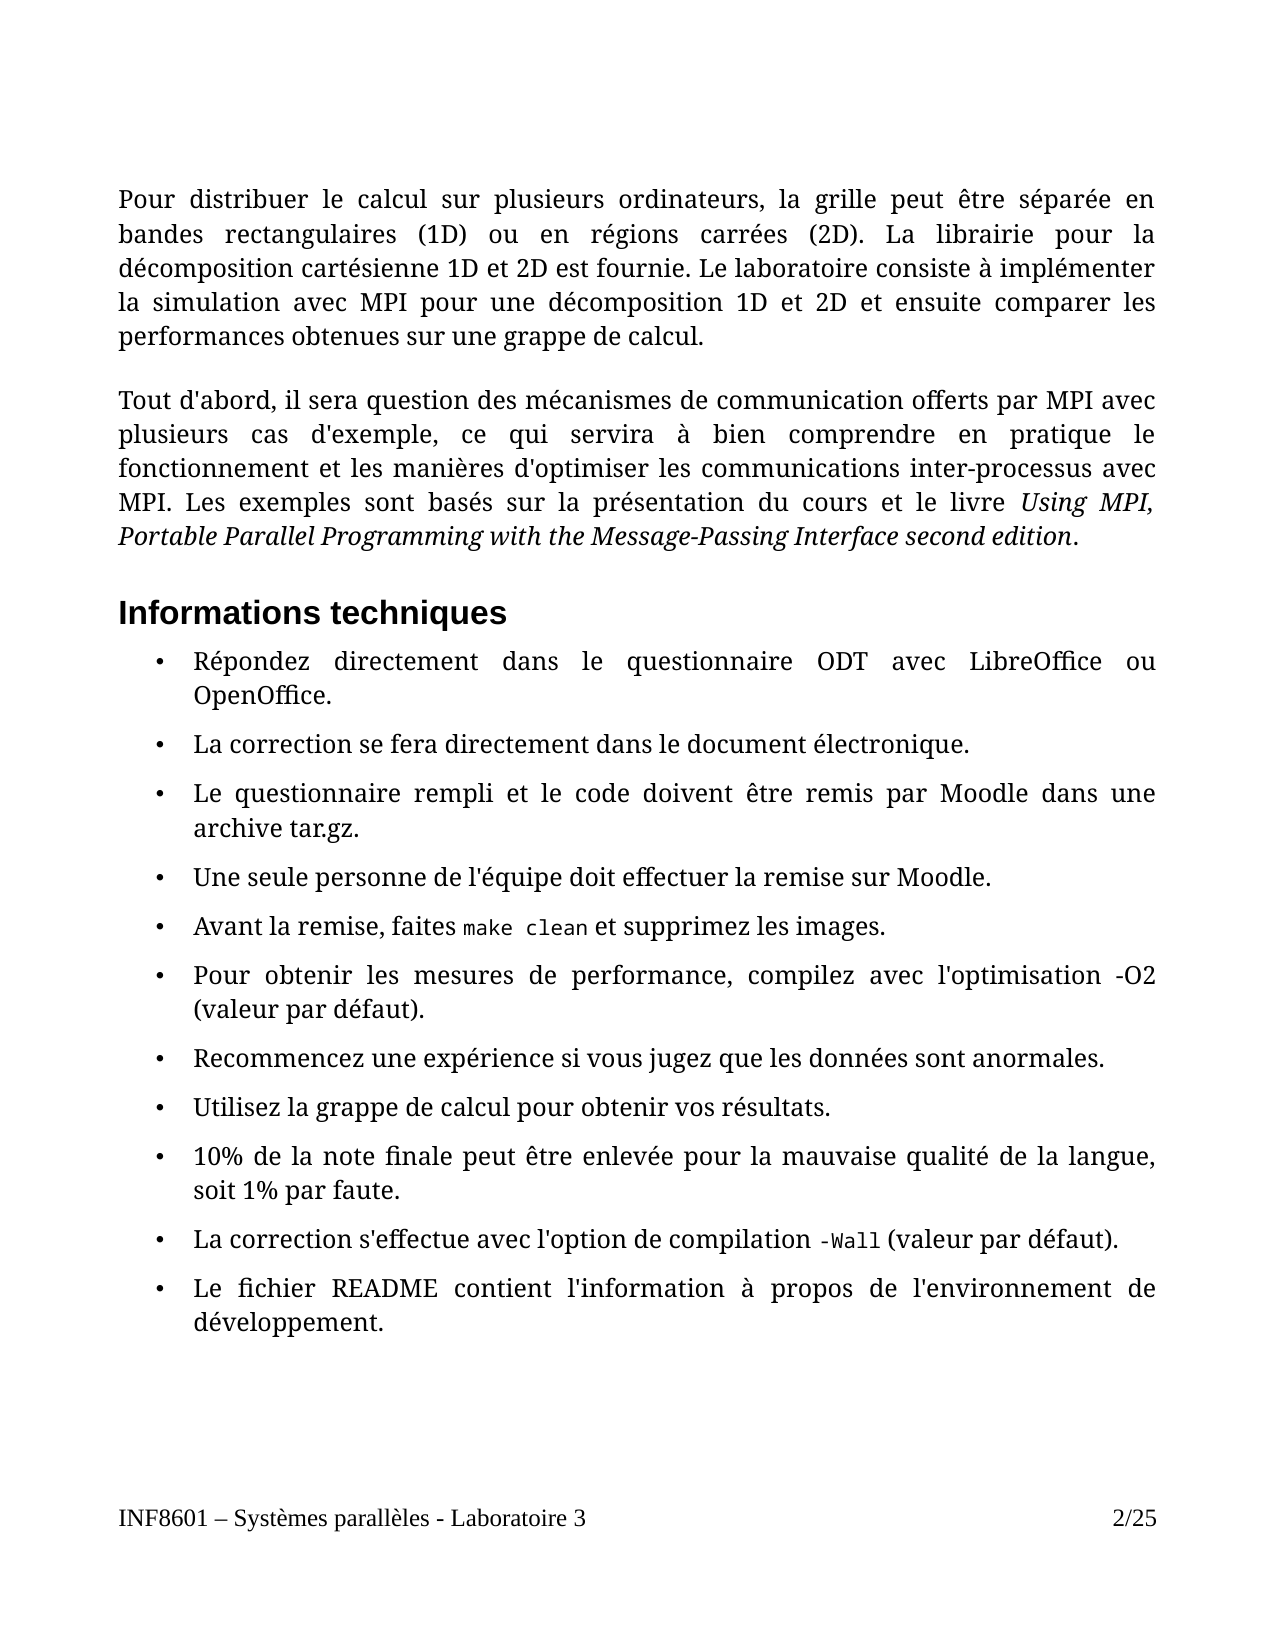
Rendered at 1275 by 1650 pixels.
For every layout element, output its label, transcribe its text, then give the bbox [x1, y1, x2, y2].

subtitle Informations techniques [118, 593, 1157, 631]
text Tout d'abord, il sera question des mécanismes de communication offerts par MPI avec plusieurs cas d'exemple, ce qui servira à bien comprendre en pratique le fonctionnement et les manières d'optimiser les communications inter-processus avec MPI. Les exemples sont basés sur la présentation du cours et le livre Using MPI, Portable Parallel Programming with the Message-Passing Interface second edition. [118, 382, 1157, 553]
list Recommencez une expérience si vous jugez que les données sont anormales. [156, 1041, 1157, 1074]
list Répondez directement dans le questionnaire ODT avec LibreOffice ou OpenOffice. [156, 644, 1157, 712]
list Une seule personne de l'équipe doit effectuer la remise sur Moodle. [156, 859, 1157, 893]
list Le questionnaire rempli et le code doivent être remis par Moodle dans une archive tar.gz. [156, 776, 1157, 844]
list La correction s'effectue avec l'option de compilation -Wall (valeur par défaut). [156, 1222, 1157, 1256]
list Le fichier README contient l'information à propos de l'environnement de développement. [156, 1271, 1157, 1339]
list Avant la remise, faites make clean et supprimez les images. [156, 908, 1157, 942]
text Pour distribuer le calcul sur plusieurs ordinateurs, la grille peut être séparée en bandes rectangulaires (1D) ou en régions carrées (2D). La librairie pour la décomposition cartésienne 1D et 2D est fournie. Le laboratoire consiste à implémenter la simulation avec MPI pour une décomposition 1D et 2D et ensuite comparer les performances obtenues sur une grappe de calcul. [118, 182, 1157, 352]
list La correction se fera directement dans le document électronique. [156, 727, 1157, 761]
list Utilisez la grappe de calcul pour obtenir vos résultats. [156, 1089, 1157, 1124]
list Pour obtenir les mesures de performance, compilez avec l'optimisation -O2 (valeur par défaut). [156, 957, 1157, 1026]
list 10% de la note finale peut être enlevée pour la mauvaise qualité de la langue, soit 1% par faute. [156, 1139, 1157, 1207]
